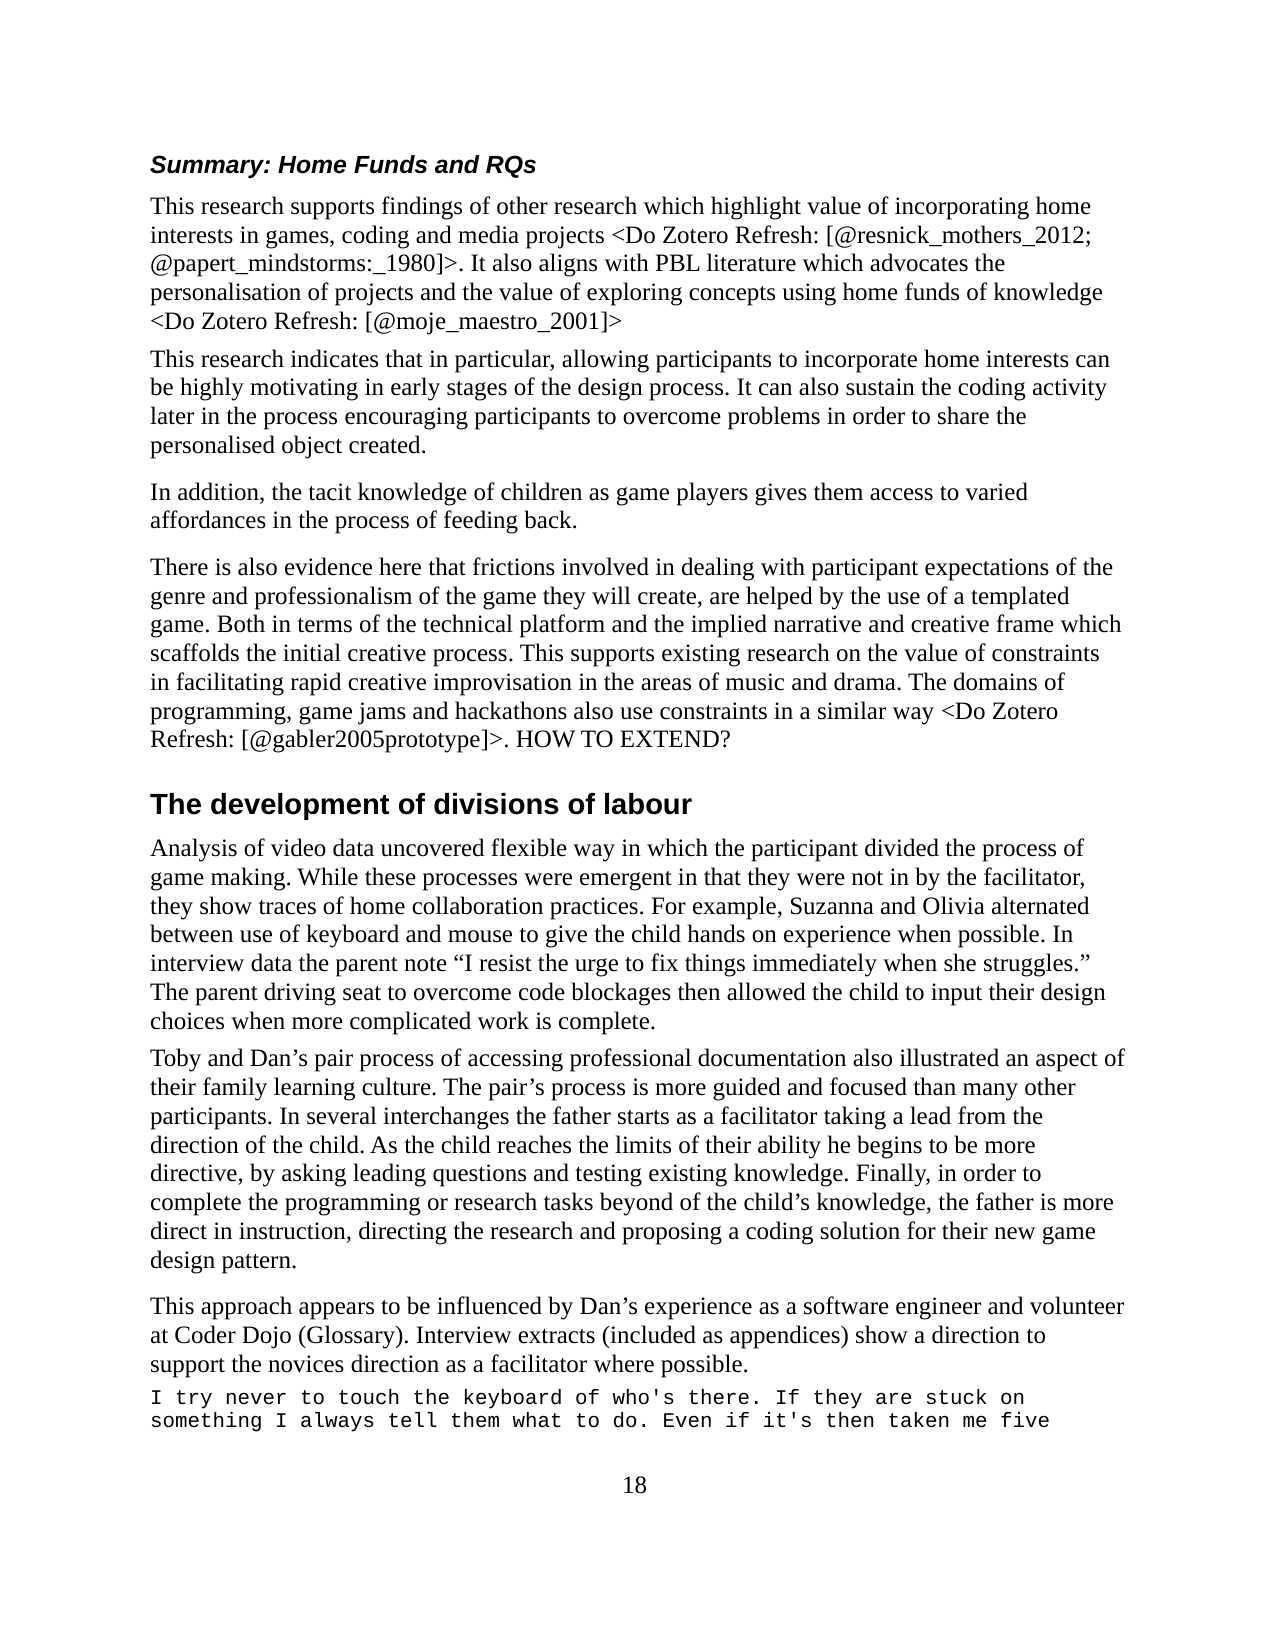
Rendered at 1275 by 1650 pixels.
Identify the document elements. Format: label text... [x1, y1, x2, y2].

text This research supports findings of other research which highlight value of incorporating home interests in games, coding and media projects <Do Zotero Refresh: [@resnick_mothers_2012; @papert_mindstorms:_1980]>. It also aligns with PBL literature which advocates the personalisation of projects and the value of exploring concepts using home funds of knowledge <Do Zotero Refresh: [@moje_maestro_2001]> [150, 191, 1125, 335]
subtitle The development of divisions of labour [150, 787, 1125, 821]
text In addition, the tacit knowledge of children as game players gives them access to varied affordances in the process of feeding back. [150, 477, 1125, 534]
subtitle Summary: Home Funds and RQs [150, 150, 1125, 178]
text Toby and Dan’s pair process of accessing professional documentation also illustrated an aspect of their family learning culture. The pair’s process is more guided and focused than many other participants. In several interchanges the father starts as a facilitator taking a lead from the direction of the child. As the child reaches the limits of their ability he begins to be more directive, by asking leading questions and testing existing knowledge. Finally, in order to complete the programming or research tasks beyond of the child’s knowledge, the father is more direct in instruction, directing the research and proposing a coding solution for their new game design pattern. [150, 1043, 1125, 1273]
text There is also evidence here that frictions involved in dealing with participant expectations of the genre and professionalism of the game they will create, are helped by the use of a templated game. Both in terms of the technical platform and the implied narrative and creative frame which scaffolds the initial creative process. This supports existing research on the value of constraints in facilitating rapid creative improvisation in the areas of music and drama. The domains of programming, game jams and hackathons also use constraints in a similar way <Do Zotero Refresh: [@gabler2005prototype]>. HOW TO EXTEND? [150, 552, 1125, 753]
text This research indicates that in particular, allowing participants to incorporate home interests can be highly motivating in early stages of the design process. It can also sustain the coding activity later in the process encouraging participants to overcome problems in order to share the personalised object created. [150, 344, 1125, 459]
text This approach appears to be influenced by Dan’s experience as a software engineer and volunteer at Coder Dojo (Glossary). Interview extracts (included as appendices) show a direction to support the novices direction as a facilitator where possible. [150, 1291, 1125, 1378]
text I try never to touch the keyboard of who's there. If they are stuck on something I always tell them what to do. Even if it's then taken me five [150, 1387, 1125, 1434]
text Analysis of video data uncovered flexible way in which the participant divided the process of game making. While these processes were emergent in that they were not in by the facilitator, they show traces of home collaboration practices. For example, Suzanna and Olivia alternated between use of keyboard and mouse to give the child hands on experience when possible. In interview data the parent note “I resist the urge to fix things immediately when she struggles.” The parent driving seat to overcome code blockages then allowed the child to input their design choices when more complicated work is complete. [150, 833, 1125, 1034]
